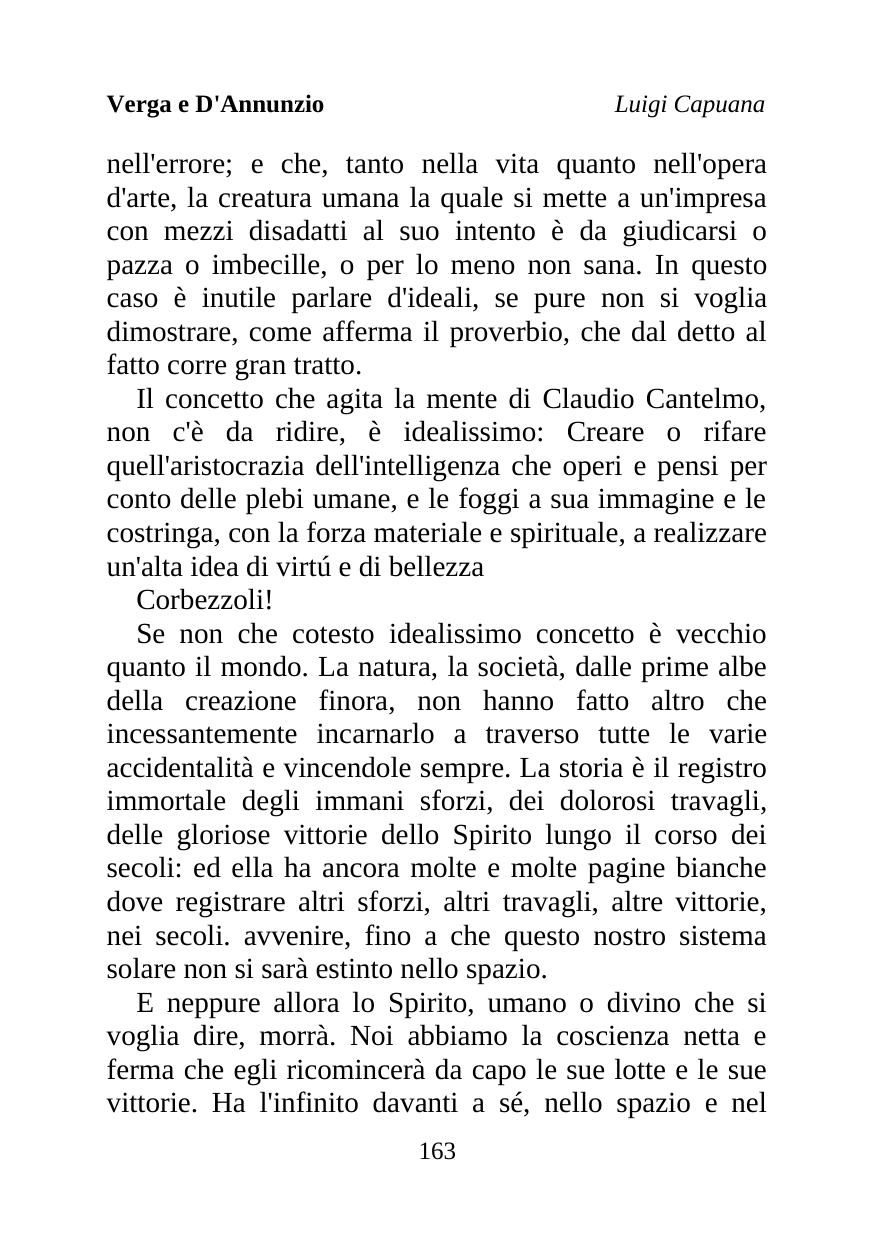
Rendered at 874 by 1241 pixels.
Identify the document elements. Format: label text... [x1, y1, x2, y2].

text Se non che cotesto idealissimo concetto è vecchio quanto il mondo. La natura, la società, dalle prime albe della creazione finora, non hanno fatto altro che incessantemente incarnarlo a traverso tutte le varie accidentalità e vincendole sempre. La storia è il registro immortale degli immani sforzi, dei dolorosi travagli, delle gloriose vittorie dello Spirito lungo il corso dei secoli: ed ella ha ancora molte e molte pagine bianche dove registrare altri sforzi, altri travagli, altre vittorie, nei secoli. avvenire, fino a che questo nostro sistema solare non si sarà estinto nello spazio. [106, 616, 768, 985]
text Corbezzoli! [106, 582, 768, 616]
text Il concetto che agita la mente di Claudio Cantelmo, non c'è da ridire, è idealissimo: Creare o rifare quell'aristocrazia dell'intelligenza che operi e pensi per conto delle plebi umane, e le foggi a sua immagine e le costringa, con la forza materiale e spirituale, a realizzare un'alta idea di virtú e di bellezza [106, 381, 768, 582]
text E neppure allora lo Spirito, umano o divino che si voglia dire, morrà. Noi abbiamo la coscienza netta e ferma che egli ricomincerà da capo le sue lotte e le sue vittorie. Ha l'infinito davanti a sé, nello spazio e nel [106, 985, 768, 1119]
text nell'errore; e che, tanto nella vita quanto nell'opera d'arte, la creatura umana la quale si mette a un'impresa con mezzi disadatti al suo intento è da giudicarsi o pazza o imbecille, o per lo meno non sana. In questo caso è inutile parlare d'ideali, se pure non si voglia dimostrare, come afferma il proverbio, che dal detto al fatto corre gran tratto. [106, 146, 768, 381]
